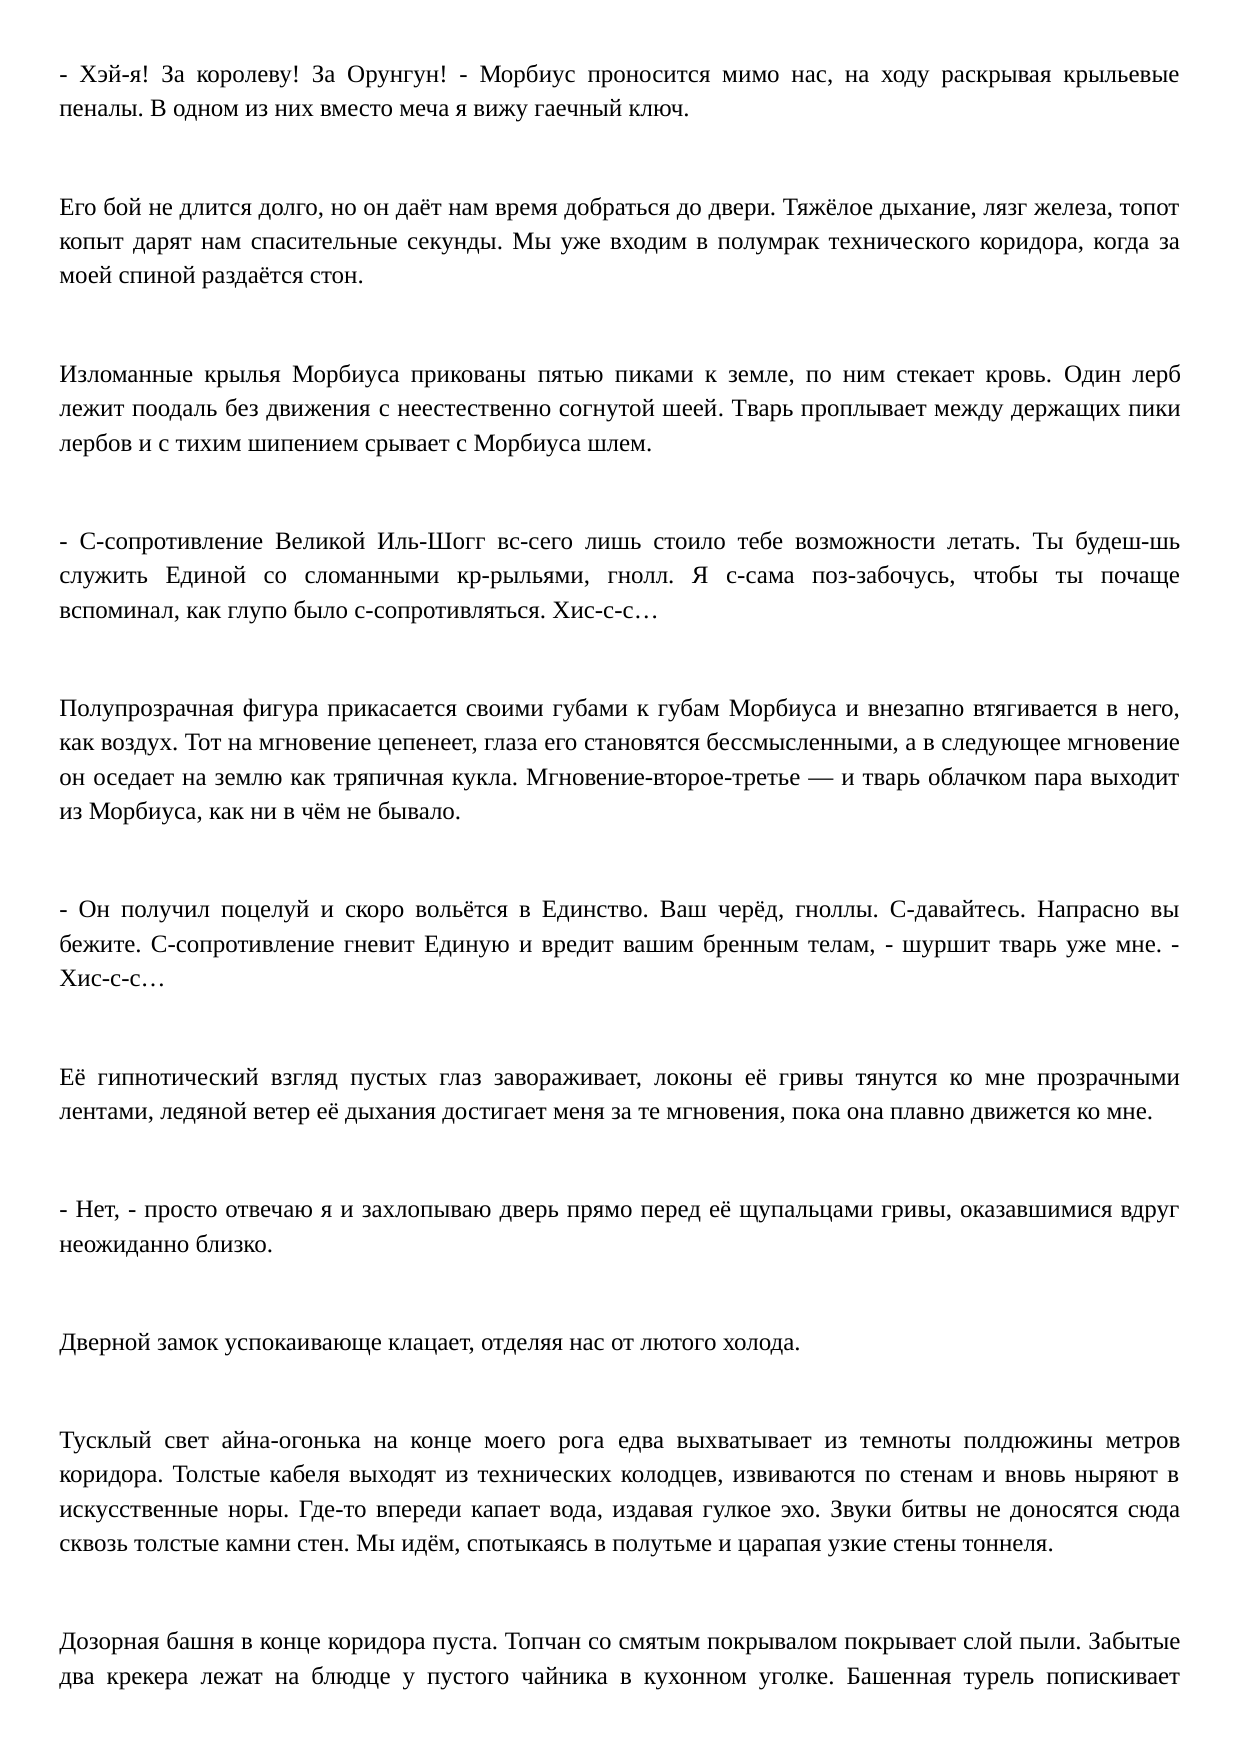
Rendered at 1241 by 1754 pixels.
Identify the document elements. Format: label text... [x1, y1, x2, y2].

text Её гипнотический взгляд пустых глаз завораживает, локоны её гривы тянутся ко мне прозрачными лентами, ледяной ветер её дыхания достигает меня за те мгновения, пока она плавно движется ко мне. [59, 1062, 1181, 1125]
text Его бой не длится долго, но он даёт нам время добраться до двери. Тяжёлое дыхание, лязг железа, топот копыт дарят нам спасительные секунды. Мы уже входим в полумрак технического коридора, когда за моей спиной раздаётся стон. [59, 192, 1181, 289]
text Тусклый свет айна-огонька на конце моего рога едва выхватывает из темноты полдюжины метров коридора. Толстые кабеля выходят из технических колодцев, извиваются по стенам и вновь ныряют в искусственные норы. Где-то впереди капает вода, издавая гулкое эхо. Звуки битвы не доносятся сюда сквозь толстые камни стен. Мы идём, спотыкаясь в полутьме и царапая узкие стены тоннеля. [59, 1425, 1181, 1557]
text Дверной замок успокаивающе клацает, отделяя нас от лютого холода. [59, 1327, 1181, 1356]
text - Он получил поцелуй и скоро вольётся в Единство. Ваш черёд, гноллы. С-давайтесь. Напрасно вы бежите. С-сопротивление гневит Единую и вредит вашим бренным телам, - шуршит тварь уже мне. - Хис-с-с… [59, 894, 1181, 992]
text Дозорная башня в конце коридора пуста. Топчан со смятым покрывалом покрывает слой пыли. Забытые два крекера лежат на блюдце у пустого чайника в кухонном уголке. Башенная турель попискивает [59, 1626, 1181, 1690]
text Полупрозрачная фигура прикасается своими губами к губам Морбиуса и внезапно втягивается в него, как воздух. Тот на мгновение цепенеет, глаза его становятся бессмысленными, а в следующее мгновение он оседает на землю как тряпичная кукла. Мгновение-второе-третье — и тварь облачком пара выходит из Морбиуса, как ни в чём не бывало. [59, 693, 1181, 825]
text - С-сопротивление Великой Иль-Шогг вс-сего лишь стоило тебе возможности летать. Ты будеш-шь служить Единой со сломанными кр-рыльями, гнолл. Я с-сама поз-забочусь, чтобы ты почаще вспоминал, как глупо было с-сопротивляться. Хис-с-с… [59, 526, 1181, 623]
text Изломанные крылья Морбиуса прикованы пятью пиками к земле, по ним стекает кровь. Один лерб лежит поодаль без движения с неестественно согнутой шеей. Тварь проплывает между держащих пики лербов и с тихим шипением срывает с Морбиуса шлем. [59, 359, 1181, 456]
text - Нет, - просто отвечаю я и захлопываю дверь прямо перед её щупальцами гривы, оказавшимися вдруг неожиданно близко. [59, 1194, 1181, 1257]
text - Хэй-я! За королеву! За Орунгун! - Морбиус проносится мимо нас, на ходу раскрывая крыльевые пеналы. В одном из них вместо меча я вижу гаечный ключ. [59, 59, 1181, 122]
